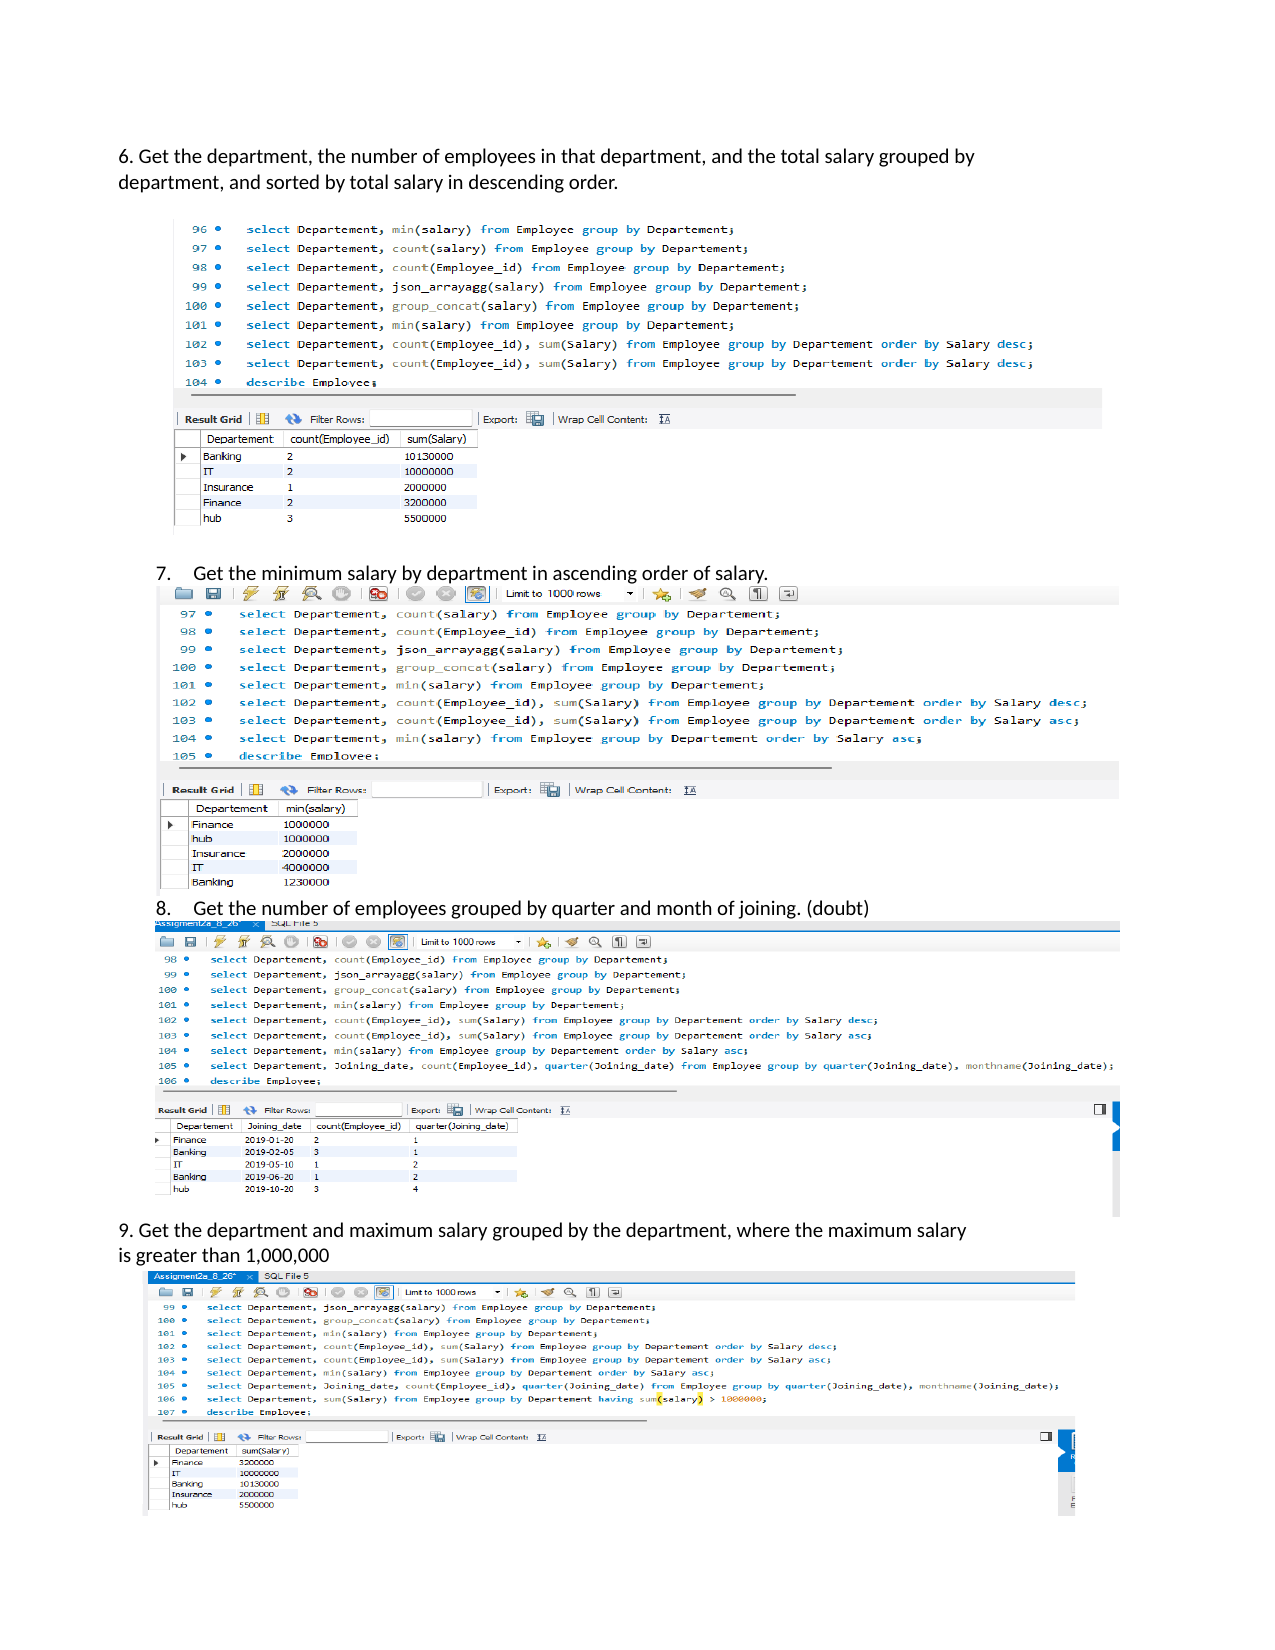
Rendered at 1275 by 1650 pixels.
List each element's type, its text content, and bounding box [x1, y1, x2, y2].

picture [156, 586, 1119, 896]
text department, and sorted by total salary in descending order. [118, 169, 1157, 194]
list Get the minimum salary by department in ascending order of salary. [156, 561, 1157, 586]
text 6. Get the department, the number of employees in that department, and the total salary grouped by [118, 143, 1157, 169]
list Get the number of employees grouped by quarter and month of joining. (doubt) [156, 896, 1157, 921]
picture [155, 921, 1120, 1217]
picture [173, 219, 1103, 535]
text 9. Get the department and maximum salary grouped by the department, where the maximum salary [118, 1217, 1157, 1242]
text is greater than 1,000,000 [118, 1242, 1157, 1268]
picture [142, 1271, 1075, 1516]
